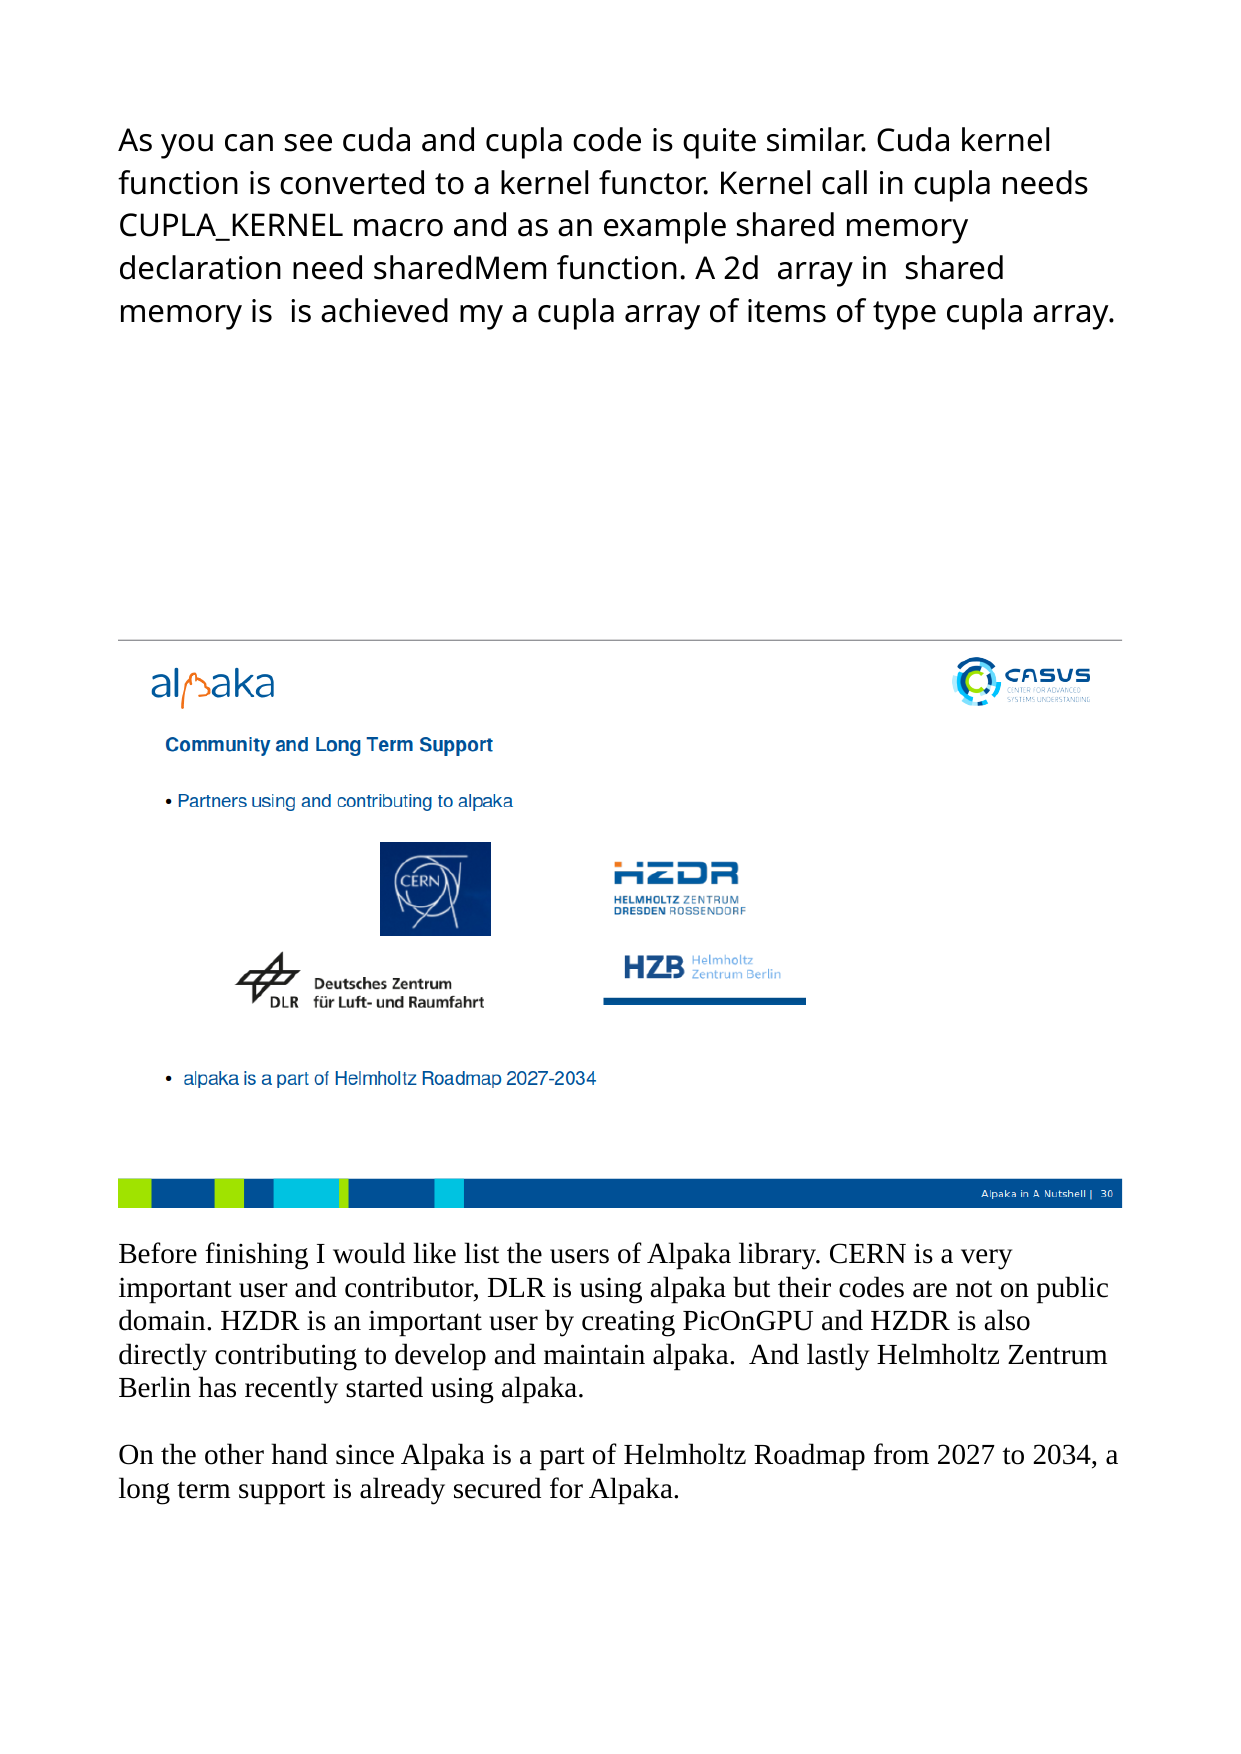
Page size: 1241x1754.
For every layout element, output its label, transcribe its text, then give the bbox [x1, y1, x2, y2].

text On the other hand since Alpaka is a part of Helmholtz Roadmap from 2027 to 2034, a long term support is already secured for Alpaka. [118, 1437, 1122, 1504]
picture [118, 639, 1123, 1208]
text As you can see cuda and cupla code is quite similar. Cuda kernel function is converted to a kernel functor. Kernel call in cupla needs CUPLA_KERNEL macro and as an example shared memory declaration need sharedMem function. A 2d array in shared memory is is achieved my a cupla array of items of type cupla array. [118, 118, 1122, 331]
text Before finishing I would like list the users of Alpaka library. CERN is a very important user and contributor, DLR is using alpaka but their codes are not on public domain. HZDR is an important user by creating PicOnGPU and HZDR is also directly contributing to develop and maintain alpaka. And lastly Helmholtz Zentrum Berlin has recently started using alpaka. [118, 1236, 1122, 1404]
